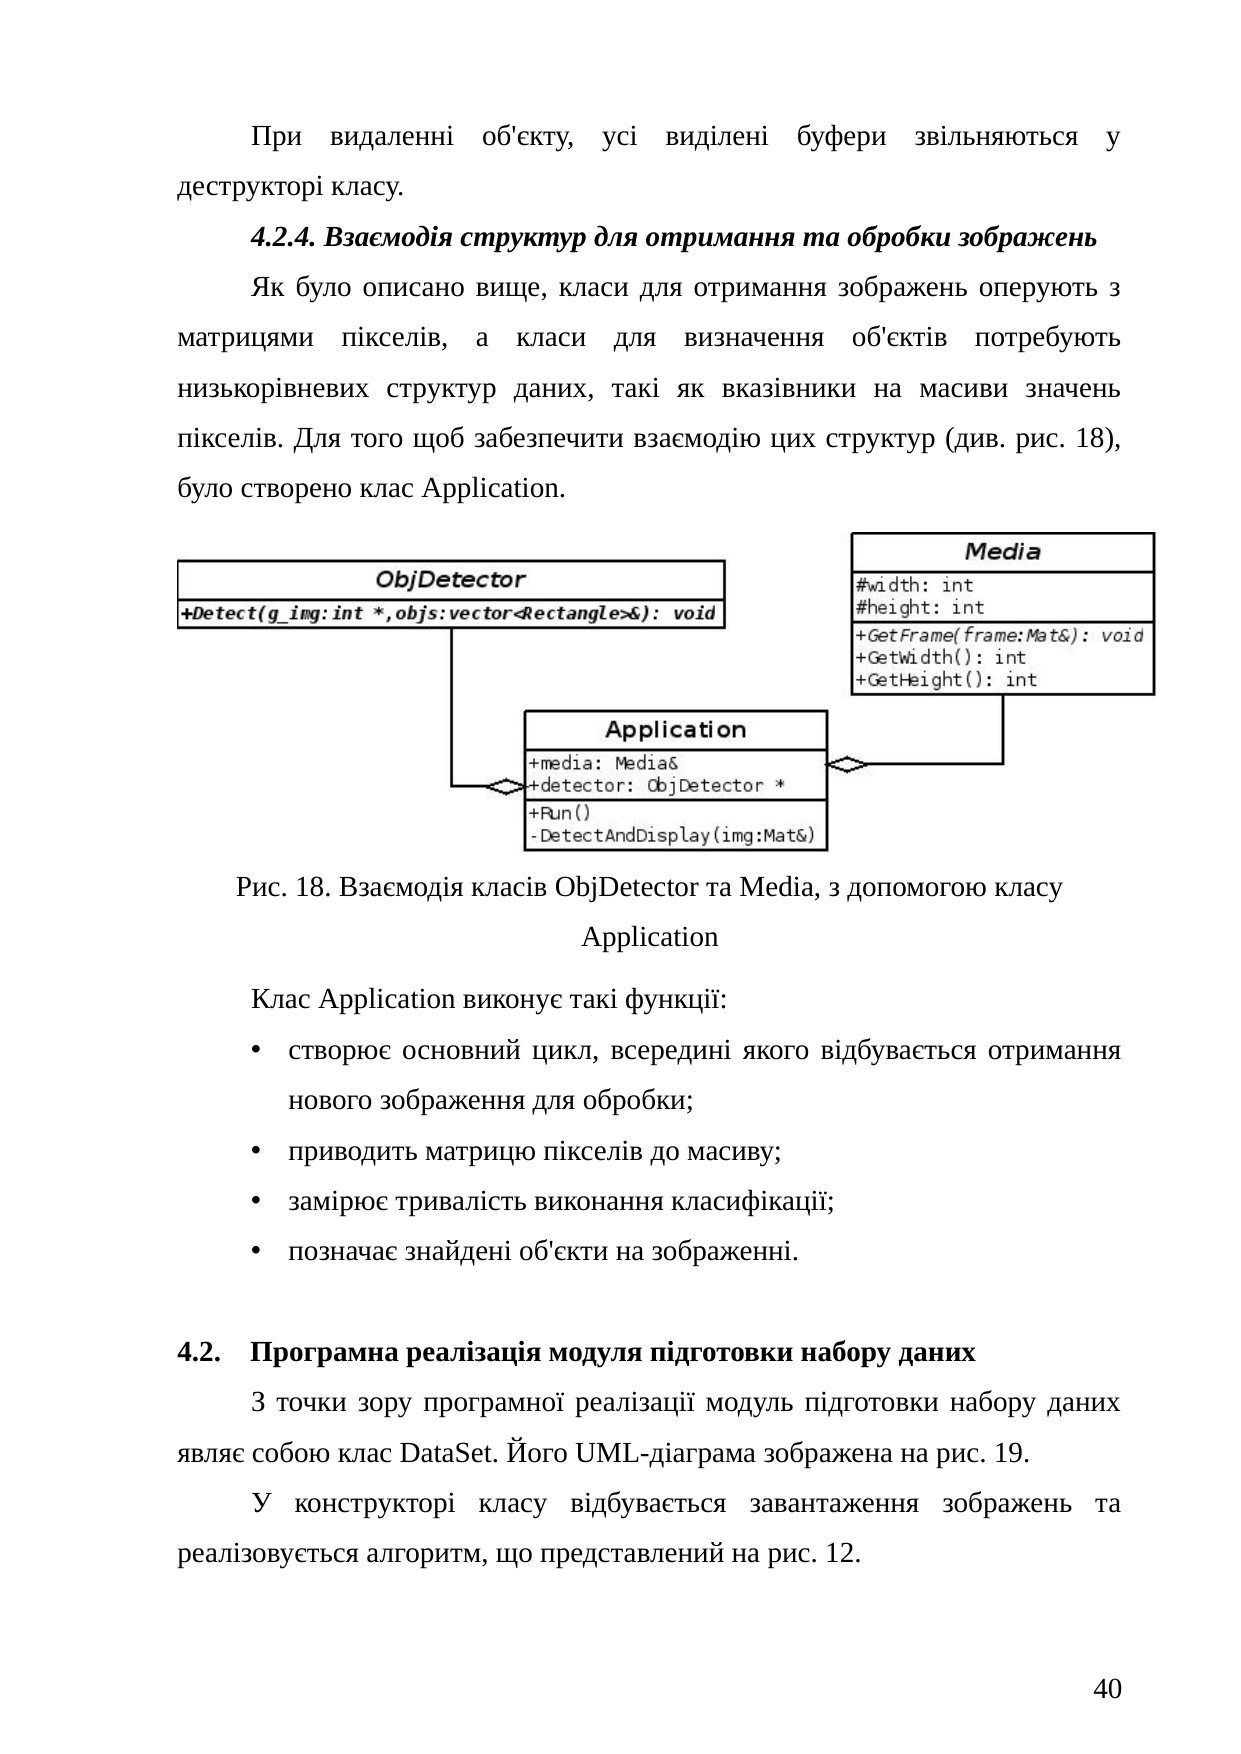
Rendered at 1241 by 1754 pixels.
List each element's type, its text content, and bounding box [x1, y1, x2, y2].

list замірює тривалість виконання класифікації; [251, 1183, 1122, 1217]
text При видаленні об'єкту, усі виділені буфери звільняються у деструкторі класу. [177, 118, 1122, 202]
text 4.2.4. Взаємодія структур для отримання та обробки зображень [177, 219, 1122, 252]
list позначає знайдені об'єкти на зображенні. [251, 1233, 1122, 1267]
text Рис. 18. Взаємодія класів ObjDetector та Media, з допомогою класу Application [177, 869, 1122, 953]
list створює основний цикл, всередині якого відбувається отримання нового зображення для обробки; [251, 1032, 1122, 1116]
list приводить матрицю пікселів до масиву; [251, 1133, 1122, 1166]
text Як було описано вище, класи для отримання зображень оперують з матрицями пікселів, а класи для визначення об'єктів потребують низькорівневих структур даних, такі як вказівники на масиви значень пікселів. Для того щоб забезпечити взаємодію цих структур (див. рис. 18), було створено клас Application. [177, 269, 1122, 504]
text Клас Application виконує такі функції: [177, 982, 1122, 1015]
text З точки зору програмної реалізації модуль підготовки набору даних являє собою клас DataSet. Його UML-діаграма зображена на рис. 19. [177, 1384, 1122, 1468]
text У конструкторі класу відбувається завантаження зображень та реалізовується алгоритм, що представлений на рис. 12. [177, 1485, 1122, 1569]
picture [177, 532, 1157, 853]
subtitle 4.2. Програмна реалізація модуля підготовки набору даних [177, 1334, 1122, 1368]
